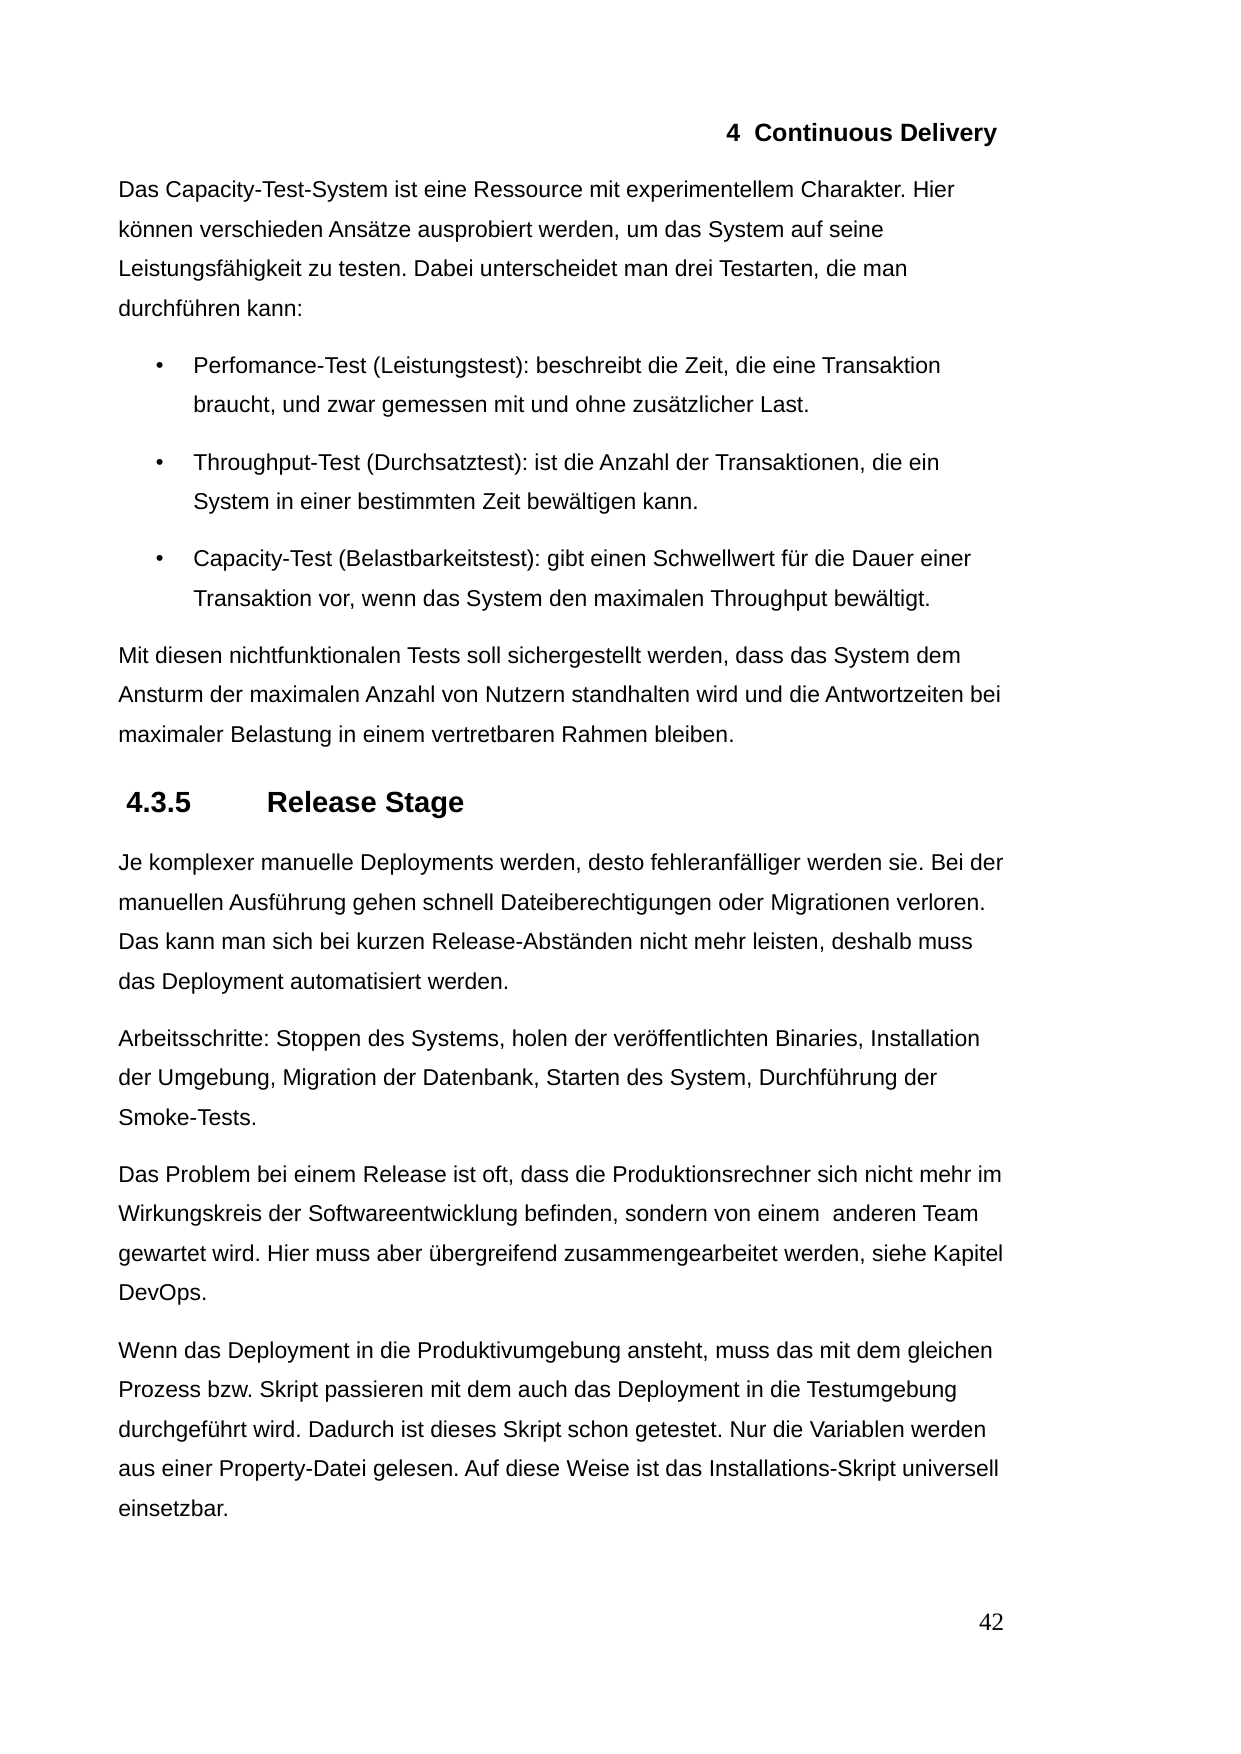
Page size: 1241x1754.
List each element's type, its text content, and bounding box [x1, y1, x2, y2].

text Das Capacity-Test-System ist eine Ressource mit experimentellem Charakter. Hier können verschieden Ansätze ausprobiert werden, um das System auf seine Leistungsfähigkeit zu testen. Dabei unterscheidet man drei Testarten, die man durchführen kann: [118, 176, 1004, 321]
list Capacity-Test (Belastbarkeitstest): gibt einen Schwellwert für die Dauer einer Transaktion vor, wenn das System den maximalen Throughput bewältigt. [156, 545, 1004, 611]
list Perfomance-Test (Leistungstest): beschreibt die Zeit, die eine Transaktion braucht, und zwar gemessen mit und ohne zusätzlicher Last. [156, 352, 1004, 418]
subtitle Release Stage [118, 785, 1004, 819]
text Das Problem bei einem Release ist oft, dass die Produktionsrechner sich nicht mehr im Wirkungskreis der Softwareentwicklung befinden, sondern von einem anderen Team gewartet wird. Hier muss aber übergreifend zusammengearbeitet werden, siehe Kapitel DevOps. [118, 1161, 1004, 1306]
text Je komplexer manuelle Deployments werden, desto fehleranfälliger werden sie. Bei der manuellen Ausführung gehen schnell Dateiberechtigungen oder Migrationen verloren. Das kann man sich bei kurzen Release-Abständen nicht mehr leisten, deshalb muss das Deployment automatisiert werden. [118, 849, 1004, 994]
list Throughput-Test (Durchsatztest): ist die Anzahl der Transaktionen, die ein System in einer bestimmten Zeit bewältigen kann. [156, 449, 1004, 514]
text Arbeitsschritte: Stoppen des Systems, holen der veröffentlichten Binaries, Installation der Umgebung, Migration der Datenbank, Starten des System, Durchführung der Smoke-Tests. [118, 1025, 1004, 1130]
text Wenn das Deployment in die Produktivumgebung ansteht, muss das mit dem gleichen Prozess bzw. Skript passieren mit dem auch das Deployment in die Testumgebung durchgeführt wird. Dadurch ist dieses Skript schon getestet. Nur die Variablen werden aus einer Property-Datei gelesen. Auf diese Weise ist das Installations-Skript universell einsetzbar. [118, 1337, 1004, 1521]
text Mit diesen nichtfunktionalen Tests soll sichergestellt werden, dass das System dem Ansturm der maximalen Anzahl von Nutzern standhalten wird und die Antwortzeiten bei maximaler Belastung in einem vertretbaren Rahmen bleiben. [118, 642, 1004, 747]
